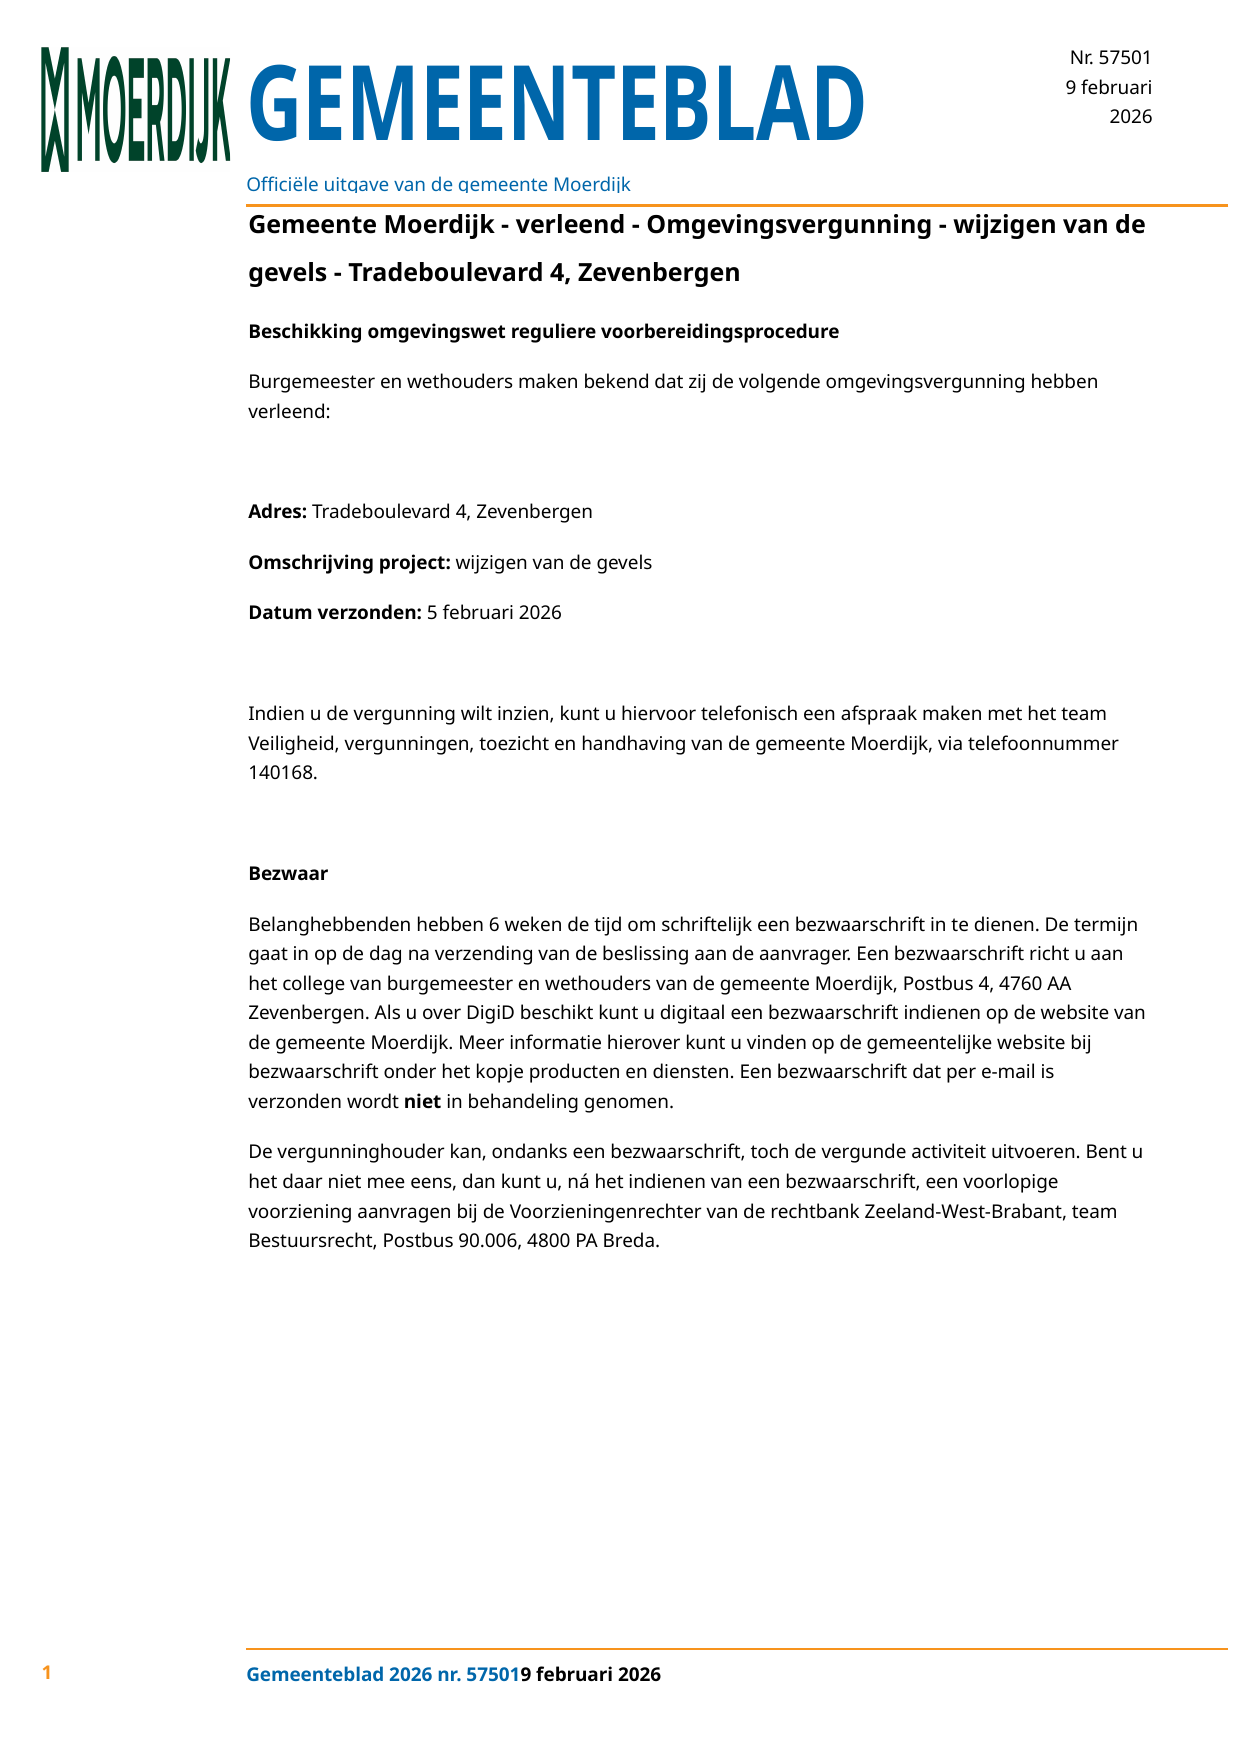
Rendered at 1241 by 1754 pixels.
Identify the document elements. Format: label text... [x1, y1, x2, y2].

picture [41, 47, 231, 172]
text Burgemeester en wethouders maken bekend dat zij de volgende omgevingsvergunning hebben verleend: [248, 368, 1152, 424]
text Beschikking omgevingswet reguliere voorbereidingsprocedure [248, 318, 1152, 344]
text Omschrijving project: wijzigen van de gevels [248, 549, 1152, 575]
text Gemeente Moerdijk - verleend - Omgevingsvergunning - wijzigen van de gevels - Tradeboulevard 4, Zevenbergen [248, 207, 1152, 288]
text Datum verzonden: 5 februari 2026 [248, 599, 1152, 625]
text De vergunninghouder kan, ondanks een bezwaarschrift, toch de vergunde activiteit uitvoeren. Bent u het daar niet mee eens, dan kunt u, ná het indienen van een bezwaarschrift, een voorlopige voorziening aanvragen bij de Voorzieningenrechter van de rechtbank Zeeland-West-Brabant, team Bestuursrecht, Postbus 90.006, 4800 PA Breda. [248, 1139, 1152, 1253]
text Bezwaar [248, 860, 1152, 886]
text Indien u de vergunning wilt inzien, kunt u hiervoor telefonisch een afspraak maken met het team Veiligheid, vergunningen, toezicht en handhaving van de gemeente Moerdijk, via telefoonnummer 140168. [248, 700, 1152, 785]
text Belanghebbenden hebben 6 weken de tijd om schriftelijk een bezwaarschrift in te dienen. De termijn gaat in op de dag na verzending van de beslissing aan de aanvrager. Een bezwaarschrift richt u aan het college van burgemeester en wethouders van de gemeente Moerdijk, Postbus 4, 4760 AA Zevenbergen. Als u over DigiD beschikt kunt u digitaal een bezwaarschrift indienen op de website van de gemeente Moerdijk. Meer informatie hierover kunt u vinden op de gemeentelijke website bij bezwaarschrift onder het kopje producten en diensten. Een bezwaarschrift dat per e-mail is verzonden wordt niet in behandeling genomen. [248, 911, 1152, 1114]
text Adres: Tradeboulevard 4, Zevenbergen [248, 499, 1152, 524]
